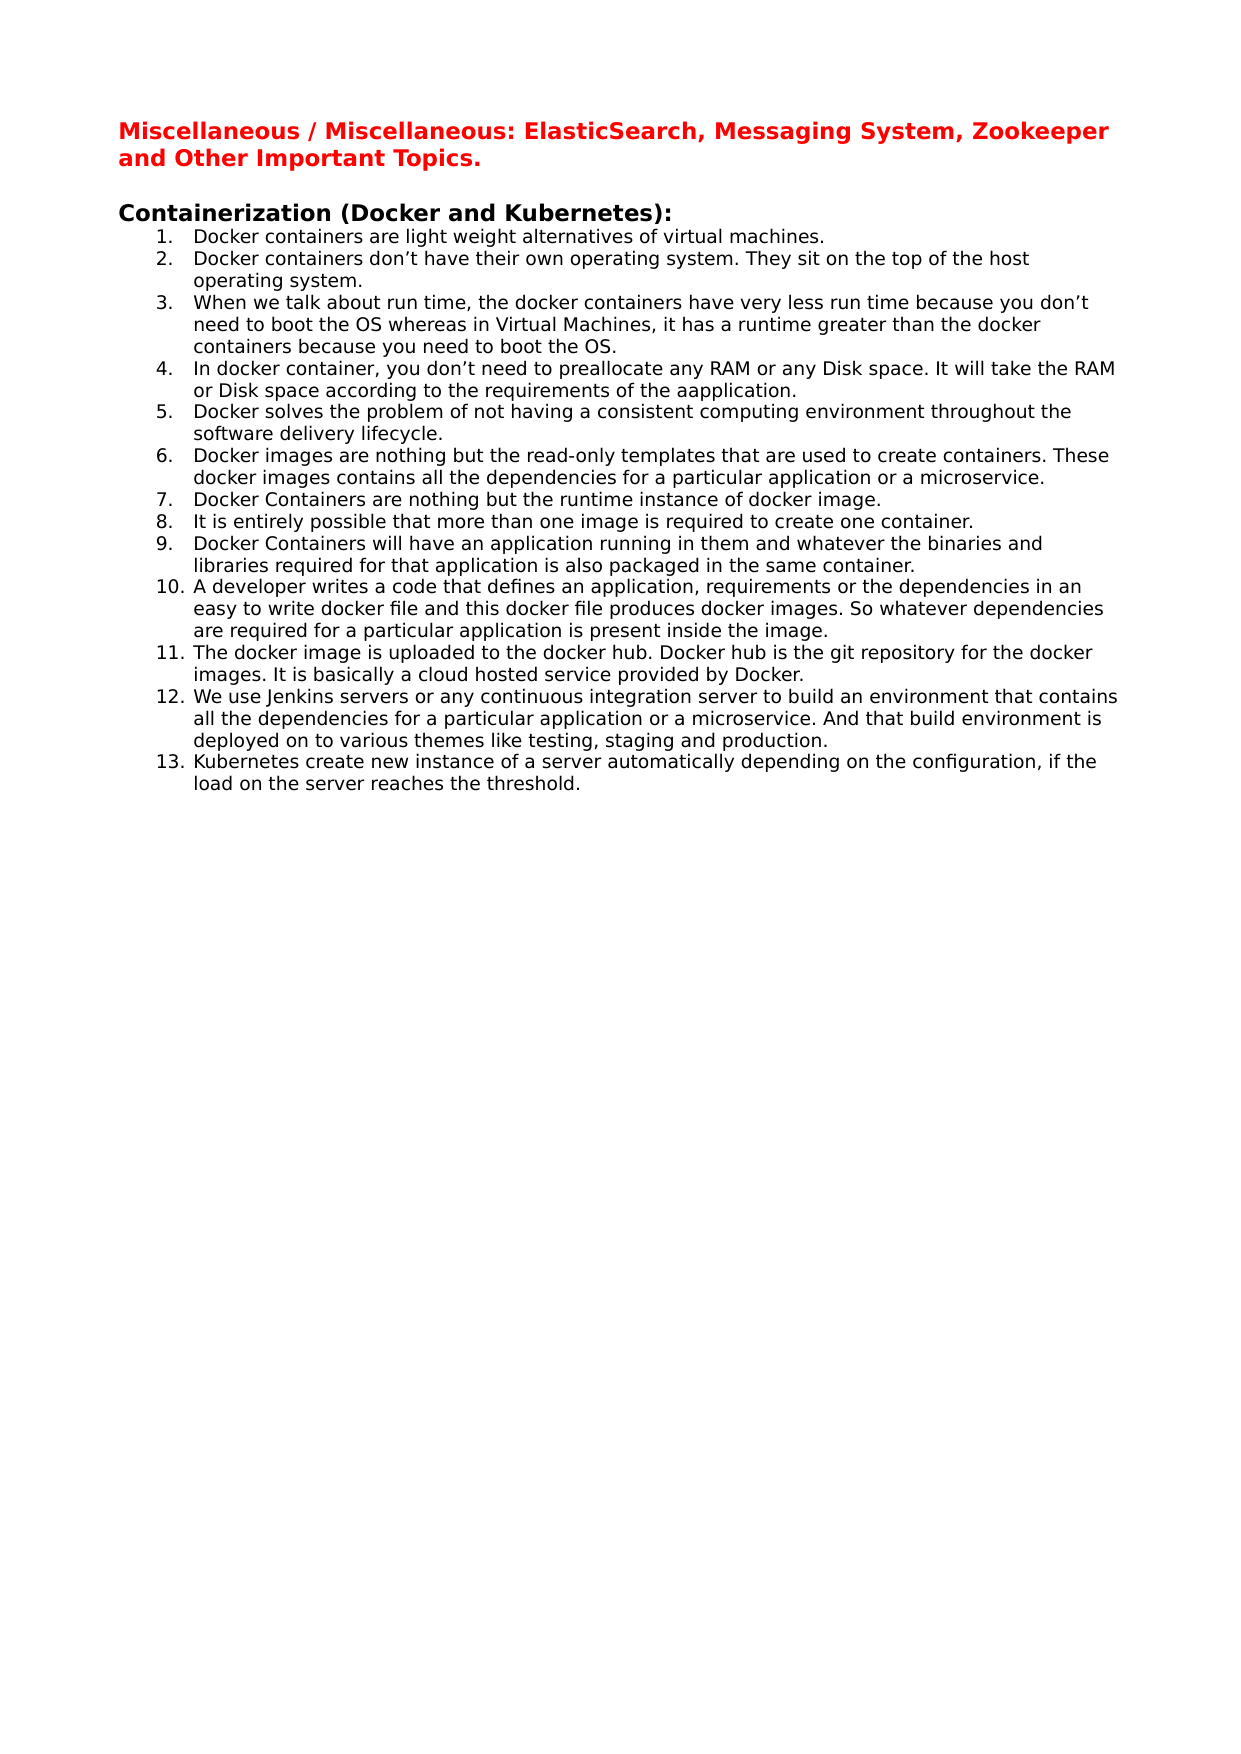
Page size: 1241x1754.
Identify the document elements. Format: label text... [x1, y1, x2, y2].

list A developer writes a code that defines an application, requirements or the dependencies in an easy to write docker file and this docker file produces docker images. So whatever dependencies are required for a particular application is present inside the image. [156, 576, 1122, 642]
list When we talk about run time, the docker containers have very less run time because you don’t need to boot the OS whereas in Virtual Machines, it has a runtime greater than the docker containers because you need to boot the OS. [156, 292, 1122, 358]
text Containerization (Docker and Kubernetes): [118, 200, 1122, 226]
list In docker container, you don’t need to preallocate any RAM or any Disk space. It will take the RAM or Disk space according to the requirements of the aapplication. [156, 358, 1122, 401]
list We use Jenkins servers or any continuous integration server to build an environment that contains all the dependencies for a particular application or a microservice. And that build environment is deployed on to various themes like testing, staging and production. [156, 686, 1122, 751]
list Docker Containers are nothing but the runtime instance of docker image. [156, 489, 1122, 511]
list Docker containers are light weight alternatives of virtual machines. [156, 226, 1122, 248]
list Kubernetes create new instance of a server automatically depending on the configuration, if the load on the server reaches the threshold. [156, 751, 1122, 795]
list Docker Containers will have an application running in them and whatever the binaries and libraries required for that application is also packaged in the same container. [156, 533, 1122, 576]
list It is entirely possible that more than one image is required to create one container. [156, 511, 1122, 533]
list Docker images are nothing but the read-only templates that are used to create containers. These docker images contains all the dependencies for a particular application or a microservice. [156, 445, 1122, 489]
list Docker containers don’t have their own operating system. They sit on the top of the host operating system. [156, 248, 1122, 292]
text Miscellaneous / Miscellaneous: ElasticSearch, Messaging System, Zookeeper and Other Important Topics. [118, 118, 1122, 171]
list The docker image is uploaded to the docker hub. Docker hub is the git repository for the docker images. It is basically a cloud hosted service provided by Docker. [156, 642, 1122, 686]
list Docker solves the problem of not having a consistent computing environment throughout the software delivery lifecycle. [156, 401, 1122, 445]
